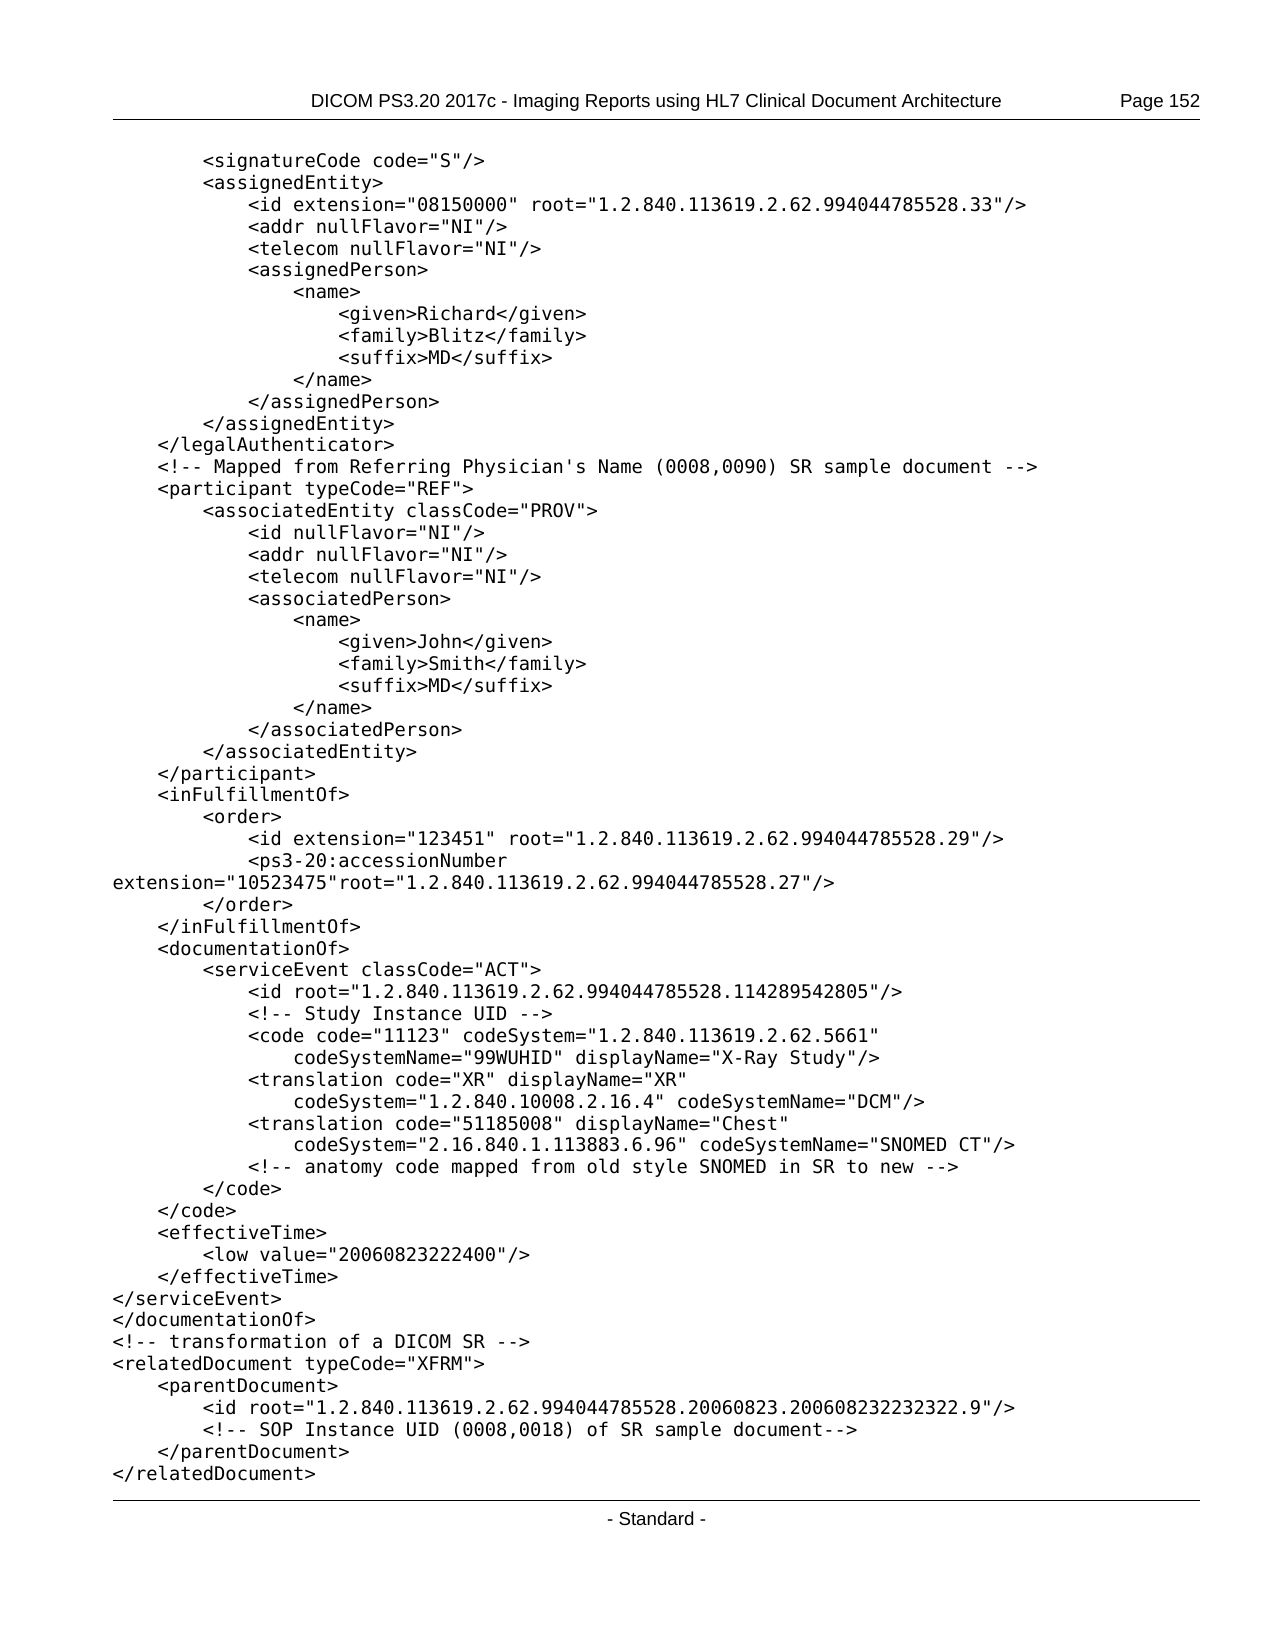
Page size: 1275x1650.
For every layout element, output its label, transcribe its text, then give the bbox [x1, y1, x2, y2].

text <signatureCode code="S"/> <assignedEntity> <id extension="08150000" root="1.2.840.113619.2.62.994044785528.33"/> <addr nullFlavor="NI"/> <telecom nullFlavor="NI"/> <assignedPerson> <name> <given>Richard</given> <family>Blitz</family> <suffix>MD</suffix> </name> </assignedPerson> </assignedEntity> </legalAuthenticator> <!-- Mapped from Referring Physician's Name (0008,0090) SR sample document --> <participant typeCode="REF"> <associatedEntity classCode="PROV"> <id nullFlavor="NI"/> <addr nullFlavor="NI"/> <telecom nullFlavor="NI"/> <associatedPerson> <name> <given>John</given> <family>Smith</family> <suffix>MD</suffix> </name> </associatedPerson> </associatedEntity> </participant> <inFulfillmentOf> <order> <id extension="123451" root="1.2.840.113619.2.62.994044785528.29"/> <ps3-20:accessionNumber extension="10523475"root="1.2.840.113619.2.62.994044785528.27"/> </order> </inFulfillmentOf> <documentationOf> <serviceEvent classCode="ACT"> <id root="1.2.840.113619.2.62.994044785528.114289542805"/> <!-- Study Instance UID --> <code code="11123" codeSystem="1.2.840.113619.2.62.5661" codeSystemName="99WUHID" displayName="X-Ray Study"/> <translation code="XR" displayName="XR" codeSystem="1.2.840.10008.2.16.4" codeSystemName="DCM"/> <translation code="51185008" displayName="Chest" codeSystem="2.16.840.1.113883.6.96" codeSystemName="SNOMED CT"/> <!-- anatomy code mapped from old style SNOMED in SR to new --> </code> </code> <effectiveTime> <low value="20060823222400"/> </effectiveTime> </serviceEvent> </documentationOf> <!-- transformation of a DICOM SR --> <relatedDocument typeCode="XFRM"> <parentDocument> <id root="1.2.840.113619.2.62.994044785528.20060823.200608232232322.9"/> <!-- SOP Instance UID (0008,0018) of SR sample document--> </parentDocument> </relatedDocument> [112, 150, 1200, 1484]
